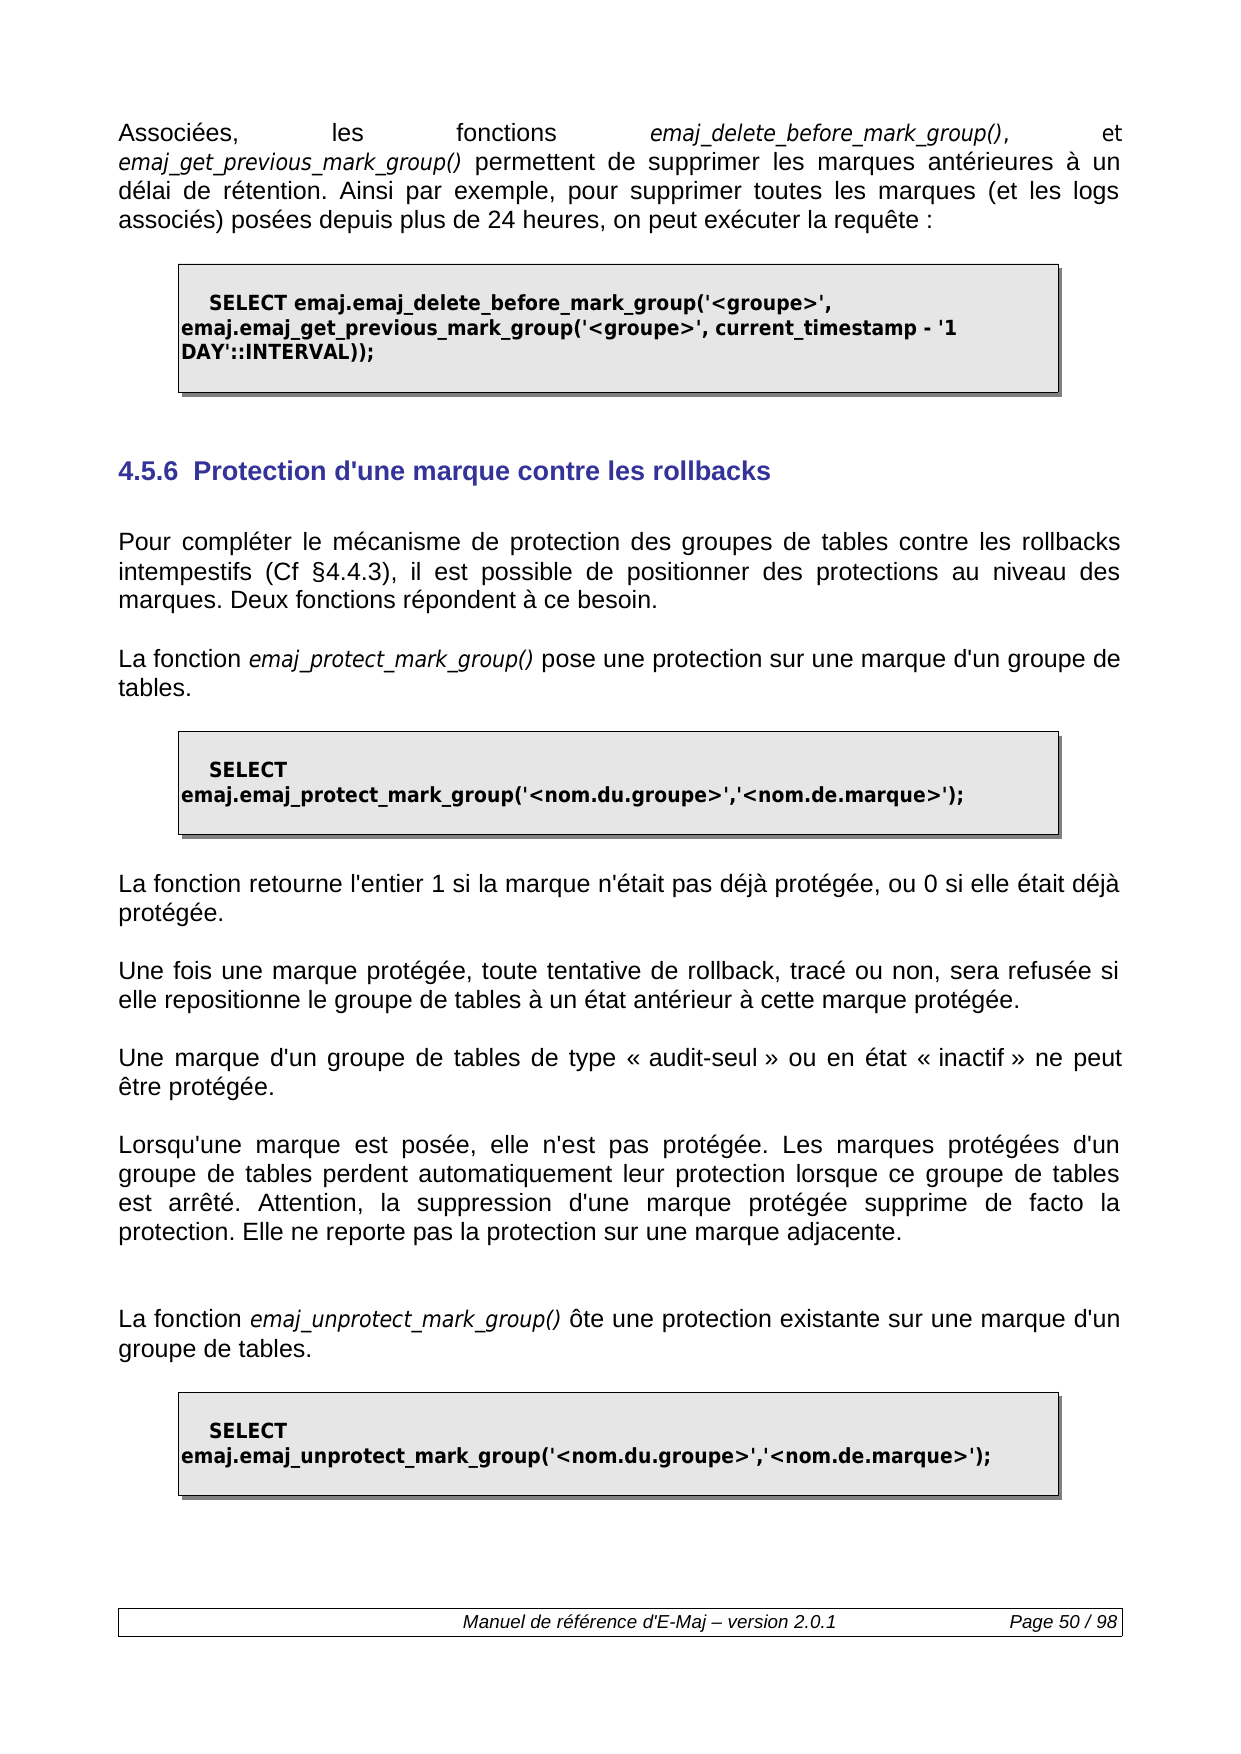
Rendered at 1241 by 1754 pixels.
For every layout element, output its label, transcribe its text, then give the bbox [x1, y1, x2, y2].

text La fonction retourne l'entier 1 si la marque n'était pas déjà protégée, ou 0 si elle était déjà protégée. [118, 868, 1122, 927]
text La fonction emaj_unprotect_mark_group() ôte une protection existante sur une marque d'un groupe de tables. [118, 1304, 1122, 1362]
text La fonction emaj_protect_mark_group() pose une protection sur une marque d'un groupe de tables. [118, 643, 1122, 702]
text SELECT emaj.emaj_unprotect_mark_group('<nom.du.groupe>','<nom.de.marque>'); [179, 1416, 1058, 1465]
text Associées, les fonctions emaj_delete_before_mark_group(), et emaj_get_previous_mark_group() permettent de supprimer les marques antérieures à un délai de rétention. Ainsi par exemple, pour supprimer toutes les marques (et les logs associés) posées depuis plus de 24 heures, on peut exécuter la requête : [118, 118, 1122, 234]
subtitle Protection d'une marque contre les rollbacks [118, 455, 1122, 486]
text SELECT emaj.emaj_delete_before_mark_group('<groupe>', emaj.emaj_get_previous_mark_group('<groupe>', current_timestamp - '1 DAY'::INTERVAL)); [179, 288, 1058, 361]
text Pour compléter le mécanisme de protection des groupes de tables contre les rollbacks intempestifs (Cf §4.4.3), il est possible de positionner des protections au niveau des marques. Deux fonctions répondent à ce besoin. [118, 527, 1122, 614]
text Lorsqu'une marque est posée, elle n'est pas protégée. Les marques protégées d'un groupe de tables perdent automatiquement leur protection lorsque ce groupe de tables est arrêté. Attention, la suppression d'une marque protégée supprime de facto la protection. Elle ne reporte pas la protection sur une marque adjacente. [118, 1130, 1122, 1246]
text Une marque d'un groupe de tables de type « audit-seul » ou en état « inactif » ne peut être protégée. [118, 1043, 1122, 1101]
text SELECT emaj.emaj_protect_mark_group('<nom.du.groupe>','<nom.de.marque>'); [179, 755, 1058, 804]
text Une fois une marque protégée, toute tentative de rollback, tracé ou non, sera refusée si elle repositionne le groupe de tables à un état antérieur à cette marque protégée. [118, 956, 1122, 1014]
